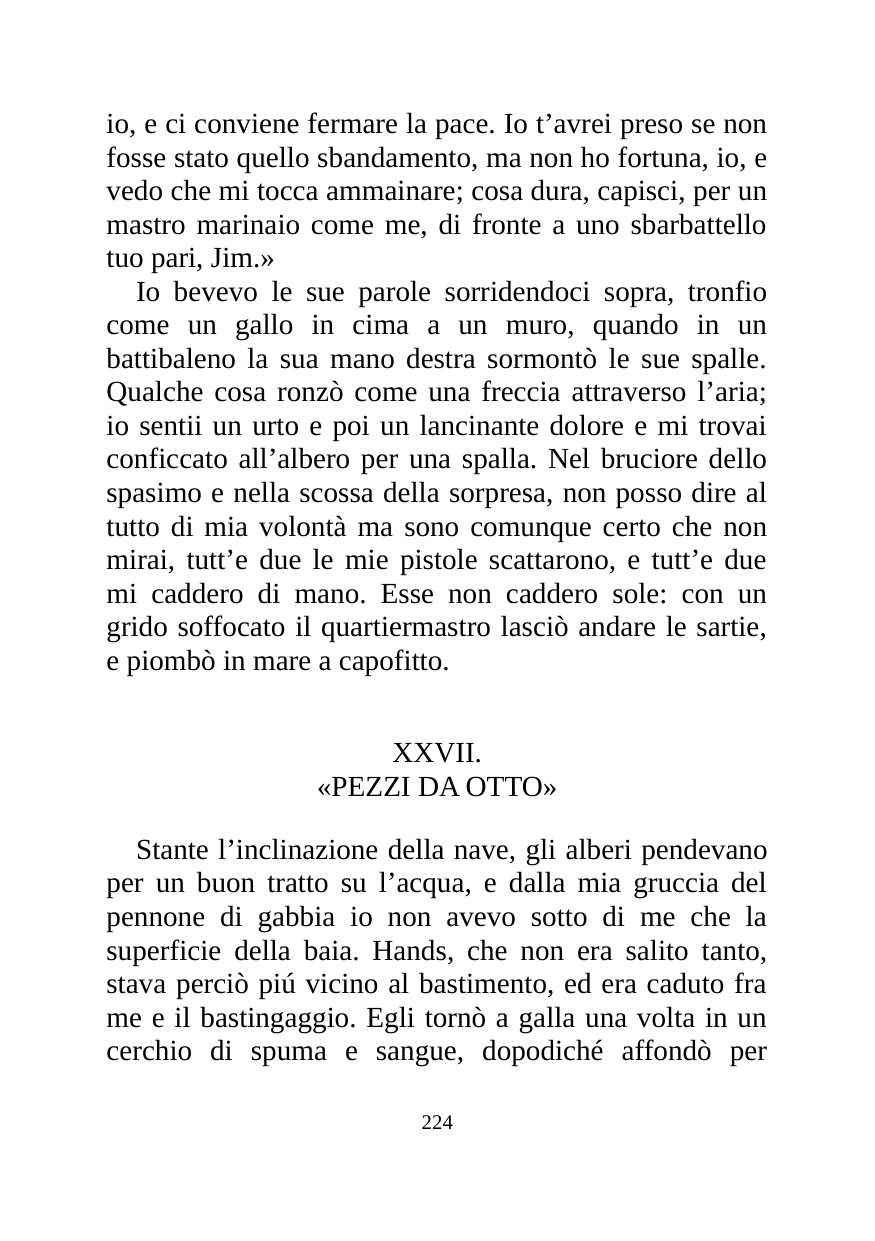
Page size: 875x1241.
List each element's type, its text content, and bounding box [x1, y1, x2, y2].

subtitle XXVII. «PEZZI DA OTTO» [106, 736, 768, 803]
text Stante l’inclinazione della nave, gli alberi pendevano per un buon tratto su l’acqua, e dalla mia gruccia del pennone di gabbia io non avevo sotto di me che la superficie della baia. Hands, che non era salito tanto, stava perciò piú vicino al bastimento, ed era caduto fra me e il bastingaggio. Egli tornò a galla una volta in un cerchio di spuma e sangue, dopodiché affondò per [106, 832, 768, 1067]
text io, e ci conviene fermare la pace. Io t’avrei preso se non fosse stato quello sbandamento, ma non ho fortuna, io, e vedo che mi tocca ammainare; cosa dura, capisci, per un mastro marinaio come me, di fronte a uno sbarbattello tuo pari, Jim.» [106, 106, 768, 274]
text Io bevevo le sue parole sorridendoci sopra, tronfio come un gallo in cima a un muro, quando in un battibaleno la sua mano destra sormontò le sue spalle. Qualche cosa ronzò come una freccia attraverso l’aria; io sentii un urto e poi un lancinante dolore e mi trovai conficcato all’albero per una spalla. Nel bruciore dello spasimo e nella scossa della sorpresa, non posso dire al tutto di mia volontà ma sono comunque certo che non mirai, tutt’e due le mie pistole scattarono, e tutt’e due mi caddero di mano. Esse non caddero sole: con un grido soffocato il quartiermastro lasciò andare le sartie, e piombò in mare a capofitto. [106, 274, 768, 676]
